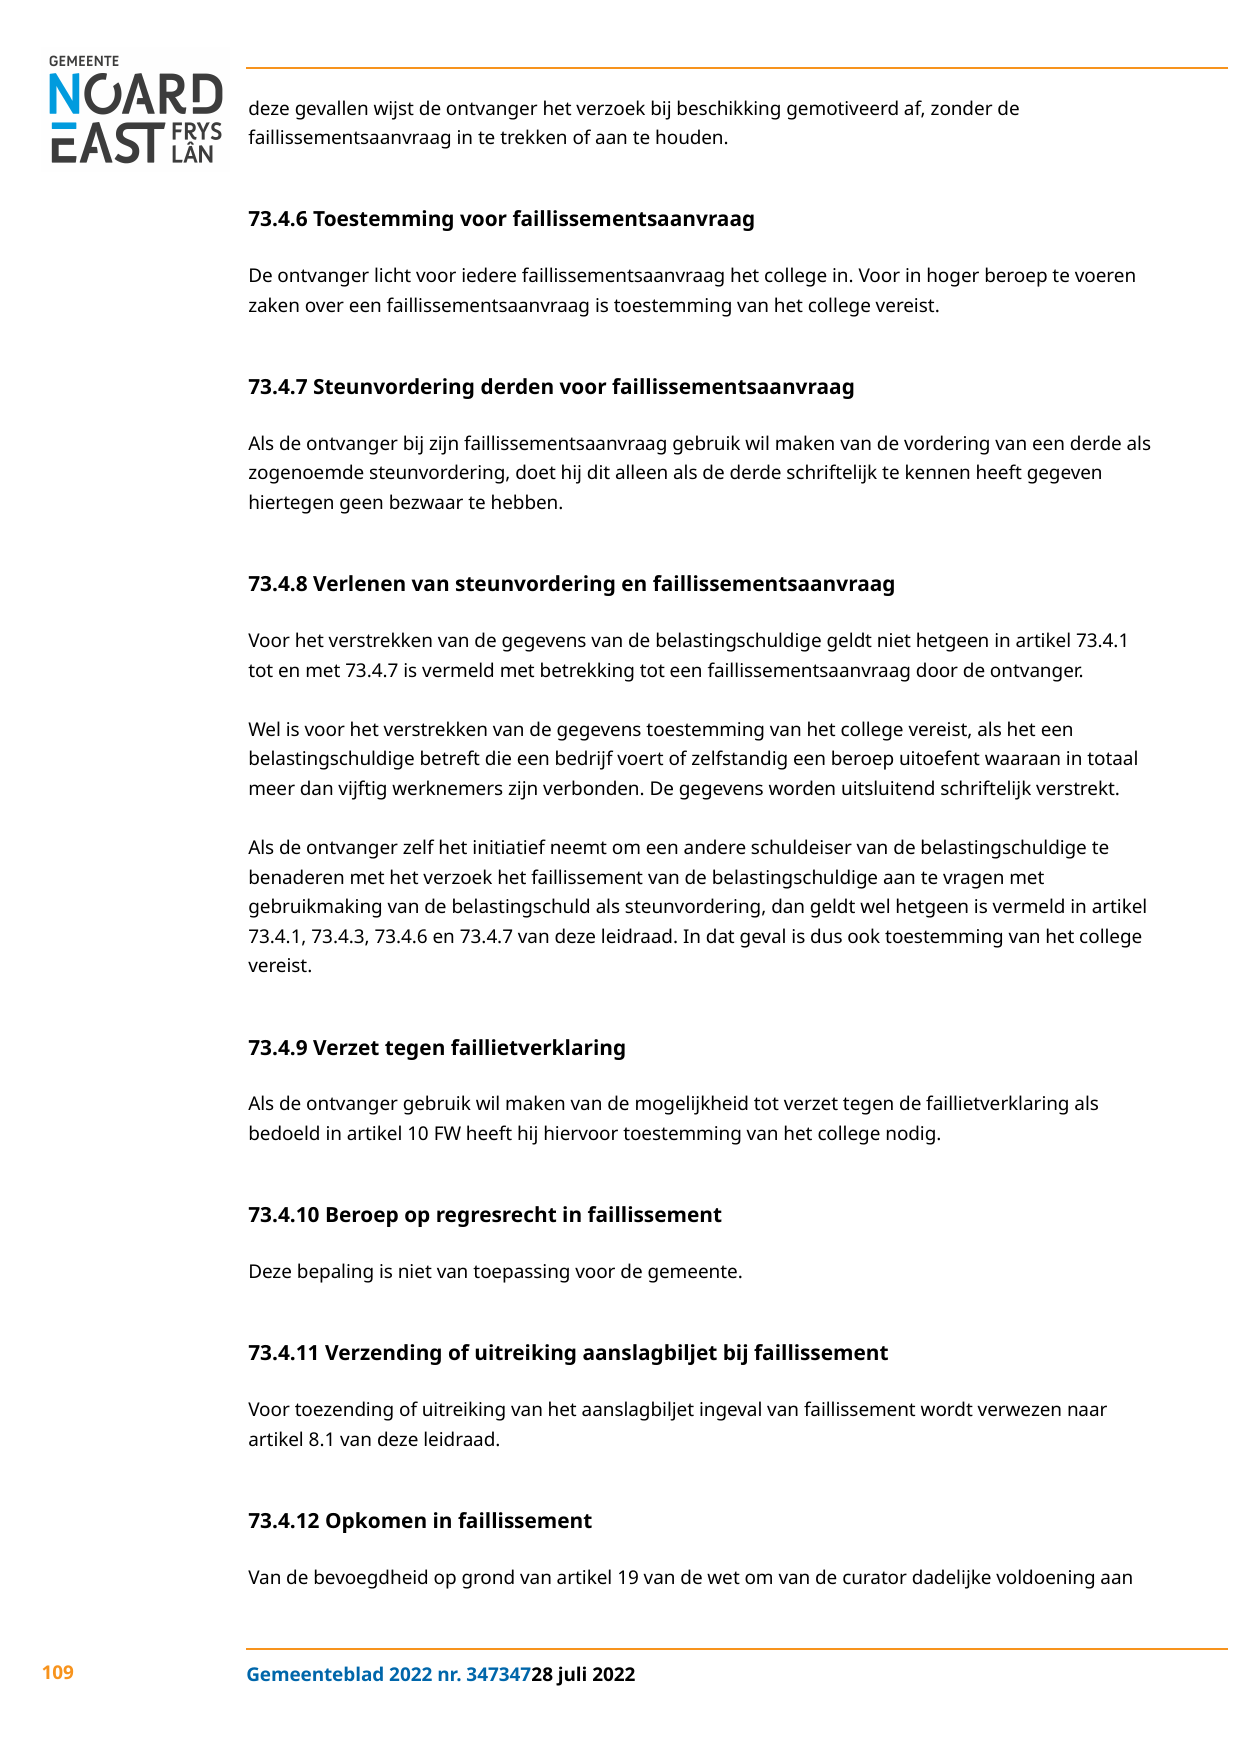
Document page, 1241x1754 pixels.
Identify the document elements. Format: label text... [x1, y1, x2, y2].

text deze gevallen wijst de ontvanger het verzoek bij beschikking gemotiveerd af, zonder de faillissementsaanvraag in te trekken of aan te houden. [248, 95, 1152, 150]
text 73.4.6 Toestemming voor faillissementsaanvraag [248, 204, 1152, 233]
text Als de ontvanger zelf het initiatief neemt om een andere schuldeiser van de belastingschuldige te benaderen met het verzoek het faillissement van de belastingschuldige aan te vragen met gebruikmaking van de belastingschuld als steunvordering, dan geldt wel hetgeen is vermeld in artikel 73.4.1, 73.4.3, 73.4.6 en 73.4.7 van deze leidraad. In dat geval is dus ook toestemming van het college vereist. [248, 834, 1152, 978]
text 73.4.10 Beroep op regresrecht in faillissement [248, 1200, 1152, 1229]
text 73.4.11 Verzending of uitreiking aanslagbiljet bij faillissement [248, 1338, 1152, 1367]
text Als de ontvanger bij zijn faillissementsaanvraag gebruik wil maken van de vordering van een derde als zogenoemde steunvordering, doet hij dit alleen als de derde schriftelijk te kennen heeft gegeven hiertegen geen bezwaar te hebben. [248, 430, 1152, 515]
text 73.4.9 Verzet tegen faillietverklaring [248, 1033, 1152, 1061]
text 73.4.8 Verlenen van steunvordering en faillissementsaanvraag [248, 569, 1152, 598]
text Wel is voor het verstrekken van de gegevens toestemming van het college vereist, als het een belastingschuldige betreft die een bedrijf voert of zelfstandig een beroep uitoefent waaraan in totaal meer dan vijftig werknemers zijn verbonden. De gegevens worden uitsluitend schriftelijk verstrekt. [248, 716, 1152, 801]
text 73.4.12 Opkomen in faillissement [248, 1506, 1152, 1534]
text Voor toezending of uitreiking van het aanslagbiljet ingeval van faillissement wordt verwezen naar artikel 8.1 van deze leidraad. [248, 1396, 1152, 1452]
text Als de ontvanger gebruik wil maken van de mogelijkheid tot verzet tegen de faillietverklaring als bedoeld in artikel 10 FW heeft hij hiervoor toestemming van het college nodig. [248, 1091, 1152, 1146]
text Van de bevoegdheid op grond van artikel 19 van de wet om van de curator dadelijke voldoening aan [248, 1564, 1152, 1589]
text De ontvanger licht voor iedere faillissementsaanvraag het college in. Voor in hoger beroep te voeren zaken over een faillissementsaanvraag is toestemming van het college vereist. [248, 262, 1152, 318]
picture [41, 47, 231, 172]
text 73.4.7 Steunvordering derden voor faillissementsaanvraag [248, 372, 1152, 400]
text Voor het verstrekken van de gegevens van de belastingschuldige geldt niet hetgeen in artikel 73.4.1 tot en met 73.4.7 is vermeld met betrekking tot een faillissementsaanvraag door de ontvanger. [248, 627, 1152, 682]
text Deze bepaling is niet van toepassing voor de gemeente. [248, 1258, 1152, 1284]
